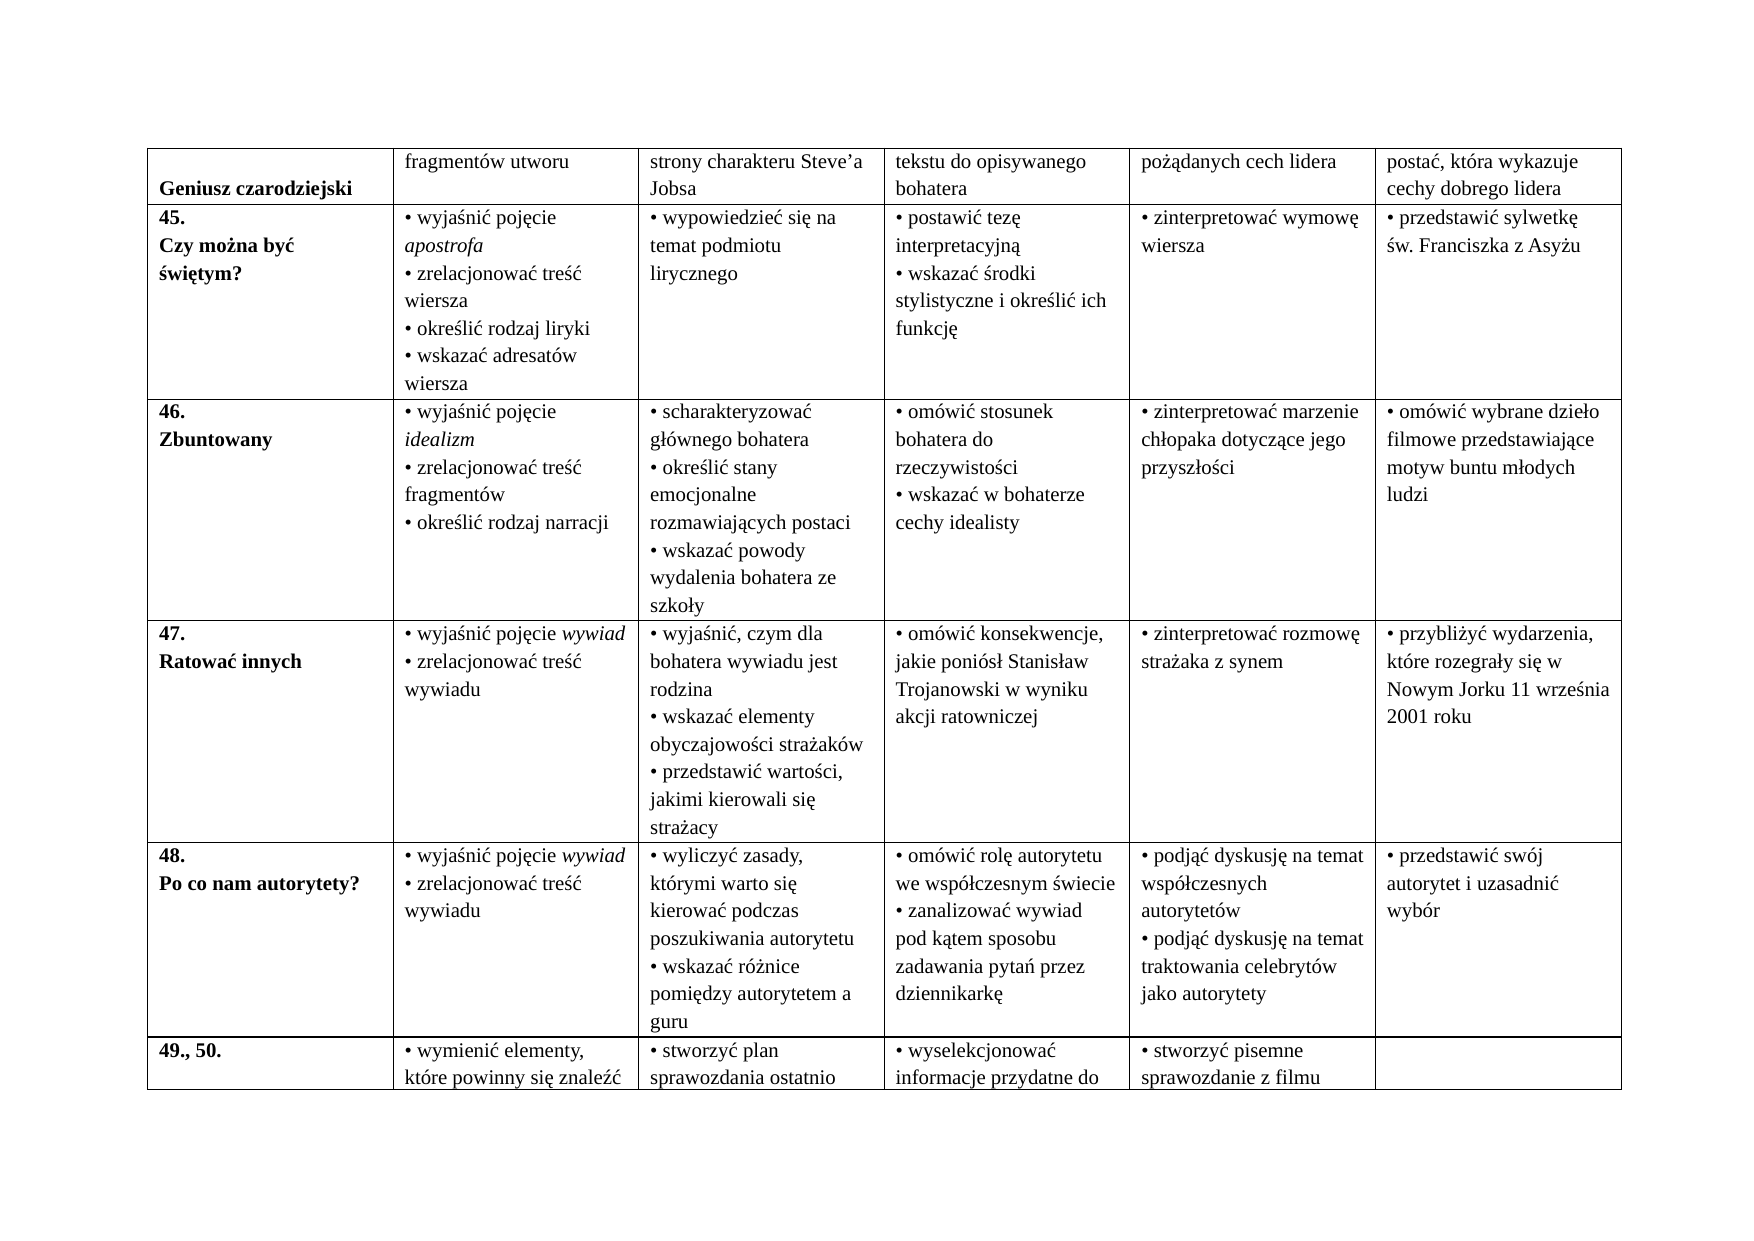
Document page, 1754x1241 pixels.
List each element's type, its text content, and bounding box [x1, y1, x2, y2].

table_cell [1376, 1038, 1621, 1089]
table_cell 45. Czy można być świętym? [148, 205, 393, 398]
table_cell • omówić konsekwencje, jakie poniósł Stanisław Trojanowski w wyniku akcji ratowniczej [885, 621, 1129, 842]
table_cell • wyjaśnić, czym dla bohatera wywiadu jest rodzina • wskazać elementy obyczajowości strażaków • przedstawić wartości, jakimi kierowali się strażacy [639, 621, 884, 842]
table_cell • stworzyć plan sprawozdania ostatnio [639, 1038, 884, 1089]
table_cell 46. Zbuntowany [148, 400, 393, 620]
table_cell 48. Po co nam autorytety? [148, 843, 393, 1036]
table_cell • wyjaśnić pojęcie apostrofa • zrelacjonować treść wiersza • określić rodzaj liryki • wskazać adresatów wiersza [394, 205, 638, 398]
table_cell • zinterpretować rozmowę strażaka z synem [1130, 621, 1375, 842]
table_cell pożądanych cech lidera [1130, 149, 1375, 204]
table_cell • postawić tezę interpretacyjną • wskazać środki stylistyczne i określić ich funkcję [885, 205, 1129, 398]
table_cell • omówić stosunek bohatera do rzeczywistości • wskazać w bohaterze cechy idealisty [885, 400, 1129, 620]
table_cell • wymienić elementy, które powinny się znaleźć [394, 1038, 638, 1089]
table_cell Geniusz czarodziejski [148, 149, 393, 204]
table_cell 47. Ratować innych [148, 621, 393, 842]
table_cell • omówić wybrane dzieło filmowe przedstawiające motyw buntu młodych ludzi [1376, 400, 1621, 620]
table_cell • zinterpretować marzenie chłopaka dotyczące jego przyszłości [1130, 400, 1375, 620]
table_cell fragmentów utworu [394, 149, 638, 204]
table_cell • wyjaśnić pojęcie wywiad • zrelacjonować treść wywiadu [394, 843, 638, 1036]
table_cell • przedstawić sylwetkę św. Franciszka z Asyżu [1376, 205, 1621, 398]
table_cell postać, która wykazuje cechy dobrego lidera [1376, 149, 1621, 204]
table_cell • wyliczyć zasady, którymi warto się kierować podczas poszukiwania autorytetu • wskazać różnice pomiędzy autorytetem a guru [639, 843, 884, 1036]
table_cell • stworzyć pisemne sprawozdanie z filmu [1130, 1038, 1375, 1089]
table_cell • scharakteryzować głównego bohatera • określić stany emocjonalne rozmawiających postaci • wskazać powody wydalenia bohatera ze szkoły [639, 400, 884, 620]
table_cell strony charakteru Steve’a Jobsa [639, 149, 884, 204]
table_cell • wyjaśnić pojęcie wywiad • zrelacjonować treść wywiadu [394, 621, 638, 842]
table_cell • omówić rolę autorytetu we współczesnym świecie • zanalizować wywiad pod kątem sposobu zadawania pytań przez dziennikarkę [885, 843, 1129, 1036]
table_cell • wyjaśnić pojęcie idealizm • zrelacjonować treść fragmentów • określić rodzaj narracji [394, 400, 638, 620]
table_cell 49., 50. [148, 1038, 393, 1089]
table_cell • zinterpretować wymowę wiersza [1130, 205, 1375, 398]
table_cell • przedstawić swój autorytet i uzasadnić wybór [1376, 843, 1621, 1036]
table_cell tekstu do opisywanego bohatera [885, 149, 1129, 204]
table_cell • przybliżyć wydarzenia, które rozegrały się w Nowym Jorku 11 września 2001 roku [1376, 621, 1621, 842]
table_cell • wyselekcjonować informacje przydatne do [885, 1038, 1129, 1089]
table_cell • wypowiedzieć się na temat podmiotu lirycznego [639, 205, 884, 398]
table_cell • podjąć dyskusję na temat współczesnych autorytetów • podjąć dyskusję na temat traktowania celebrytów jako autorytety [1130, 843, 1375, 1036]
